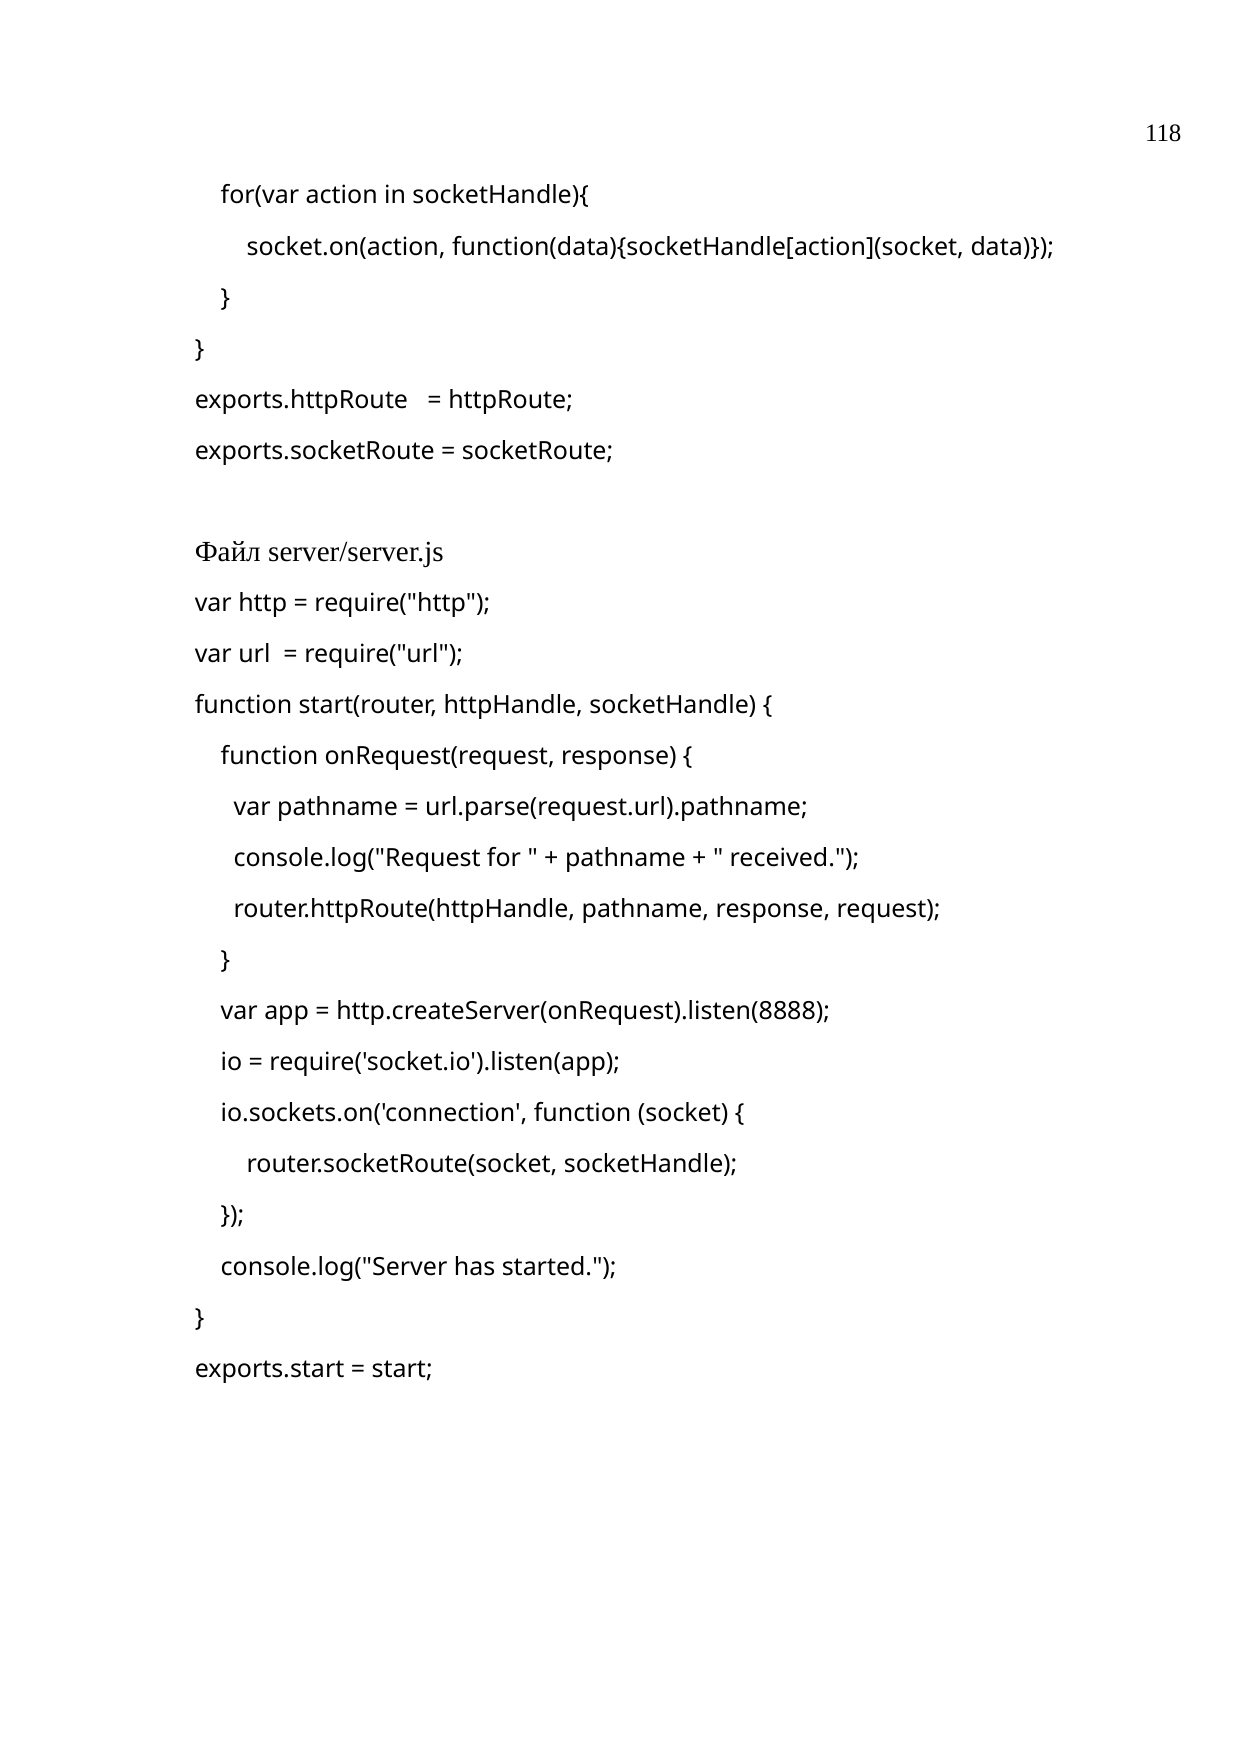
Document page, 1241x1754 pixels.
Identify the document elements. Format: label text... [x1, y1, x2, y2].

text console.log("Server has started."); [118, 1248, 1181, 1282]
text io.sockets.on('connection', function (socket) { [118, 1095, 1181, 1129]
text }); [118, 1197, 1181, 1231]
text io = require('socket.io').listen(app); [118, 1044, 1181, 1078]
text var http = require("http"); [118, 585, 1181, 619]
text } [118, 1299, 1181, 1333]
text var app = http.createServer(onRequest).listen(8888); [118, 993, 1181, 1027]
text var url = require("url"); [118, 636, 1181, 670]
text console.log("Request for " + pathname + " received."); [118, 840, 1181, 874]
text var pathname = url.parse(request.url).pathname; [118, 789, 1181, 823]
text for(var action in socketHandle){ [118, 177, 1181, 211]
text function onRequest(request, response) { [118, 738, 1181, 772]
text } [118, 279, 1181, 313]
text } [118, 942, 1181, 976]
text } [118, 330, 1181, 364]
text function start(router, httpHandle, socketHandle) { [118, 687, 1181, 721]
text socket.on(action, function(data){socketHandle[action](socket, data)}); [118, 228, 1181, 262]
text router.socketRoute(socket, socketHandle); [118, 1146, 1181, 1180]
text Файл server/server.js [118, 534, 1181, 568]
text router.httpRoute(httpHandle, pathname, response, request); [118, 891, 1181, 925]
text exports.socketRoute = socketRoute; [118, 432, 1181, 466]
text exports.start = start; [118, 1350, 1181, 1384]
text exports.httpRoute = httpRoute; [118, 381, 1181, 415]
